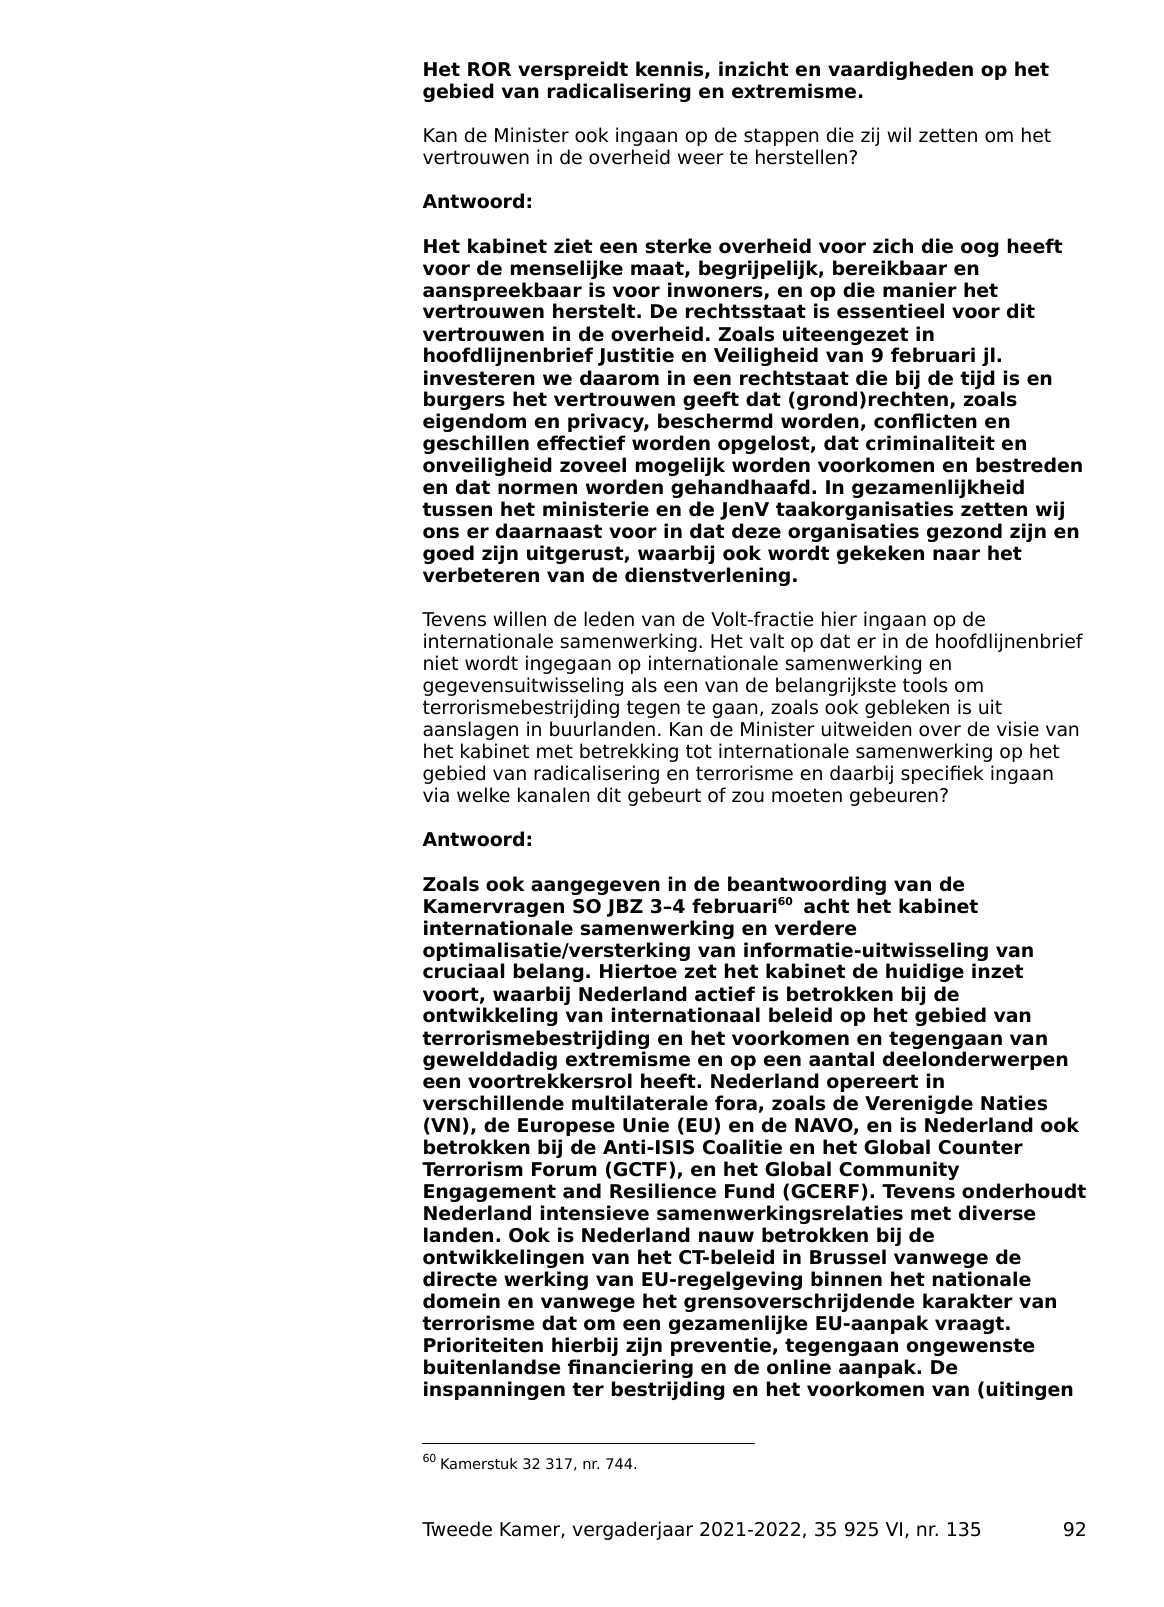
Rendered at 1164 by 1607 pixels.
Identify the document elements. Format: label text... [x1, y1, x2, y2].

text Het ROR verspreidt kennis, inzicht en vaardigheden op het gebied van radicalisering en extremisme. [422, 59, 1087, 103]
text Kamerstuk 32 317, nr. 744. [422, 1452, 1087, 1474]
subtitle Antwoord: [422, 829, 1087, 851]
text Zoals ook aangegeven in de beantwoording van de Kamervragen SO JBZ 3–4 februari acht het kabinet internationale samenwerking en verdere optimalisatie/versterking van informatie-uitwisseling van cruciaal belang. Hiertoe zet het kabinet de huidige inzet voort, waarbij Nederland actief is betrokken bij de ontwikkeling van internationaal beleid op het gebied van terrorismebestrijding en het voorkomen en tegengaan van gewelddadig extremisme en op een aantal deelonderwerpen een voortrekkersrol heeft. Nederland opereert in verschillende multilaterale fora, zoals de Verenigde Naties (VN), de Europese Unie (EU) en de NAVO, en is Nederland ook betrokken bij de Anti-ISIS Coalitie en het Global Counter Terrorism Forum (GCTF), en het Global Community Engagement and Resilience Fund (GCERF). Tevens onderhoudt Nederland intensieve samenwerkingsrelaties met diverse landen. Ook is Nederland nauw betrokken bij de ontwikkelingen van het CT-beleid in Brussel vanwege de directe werking van EU-regelgeving binnen het nationale domein en vanwege het grensoverschrijdende karakter van terrorisme dat om een gezamenlijke EU-aanpak vraagt. Prioriteiten hierbij zijn preventie, tegengaan ongewenste buitenlandse financiering en de online aanpak. De inspanningen ter bestrijding en het voorkomen van (uitingen [422, 873, 1087, 1401]
subtitle Antwoord: [422, 191, 1087, 213]
text Het kabinet ziet een sterke overheid voor zich die oog heeft voor de menselijke maat, begrijpelijk, bereikbaar en aanspreekbaar is voor inwoners, en op die manier het vertrouwen herstelt. De rechtsstaat is essentieel voor dit vertrouwen in de overheid. Zoals uiteengezet in hoofdlijnenbrief Justitie en Veiligheid van 9 februari jl. investeren we daarom in een rechtstaat die bij de tijd is en burgers het vertrouwen geeft dat (grond)rechten, zoals eigendom en privacy, beschermd worden, conflicten en geschillen effectief worden opgelost, dat criminaliteit en onveiligheid zoveel mogelijk worden voorkomen en bestreden en dat normen worden gehandhaafd. In gezamenlijkheid tussen het ministerie en de JenV taakorganisaties zetten wij ons er daarnaast voor in dat deze organisaties gezond zijn en goed zijn uitgerust, waarbij ook wordt gekeken naar het verbeteren van de dienstverlening. [422, 236, 1087, 587]
text Kan de Minister ook ingaan op de stappen die zij wil zetten om het vertrouwen in de overheid weer te herstellen? [422, 125, 1087, 169]
text Tevens willen de leden van de Volt-fractie hier ingaan op de internationale samenwerking. Het valt op dat er in de hoofdlijnenbrief niet wordt ingegaan op internationale samenwerking en gegevensuitwisseling als een van de belangrijkste tools om terrorismebestrijding tegen te gaan, zoals ook gebleken is uit aanslagen in buurlanden. Kan de Minister uitweiden over de visie van het kabinet met betrekking tot internationale samenwerking op het gebied van radicalisering en terrorisme en daarbij specifiek ingaan via welke kanalen dit gebeurt of zou moeten gebeuren? [422, 609, 1087, 807]
